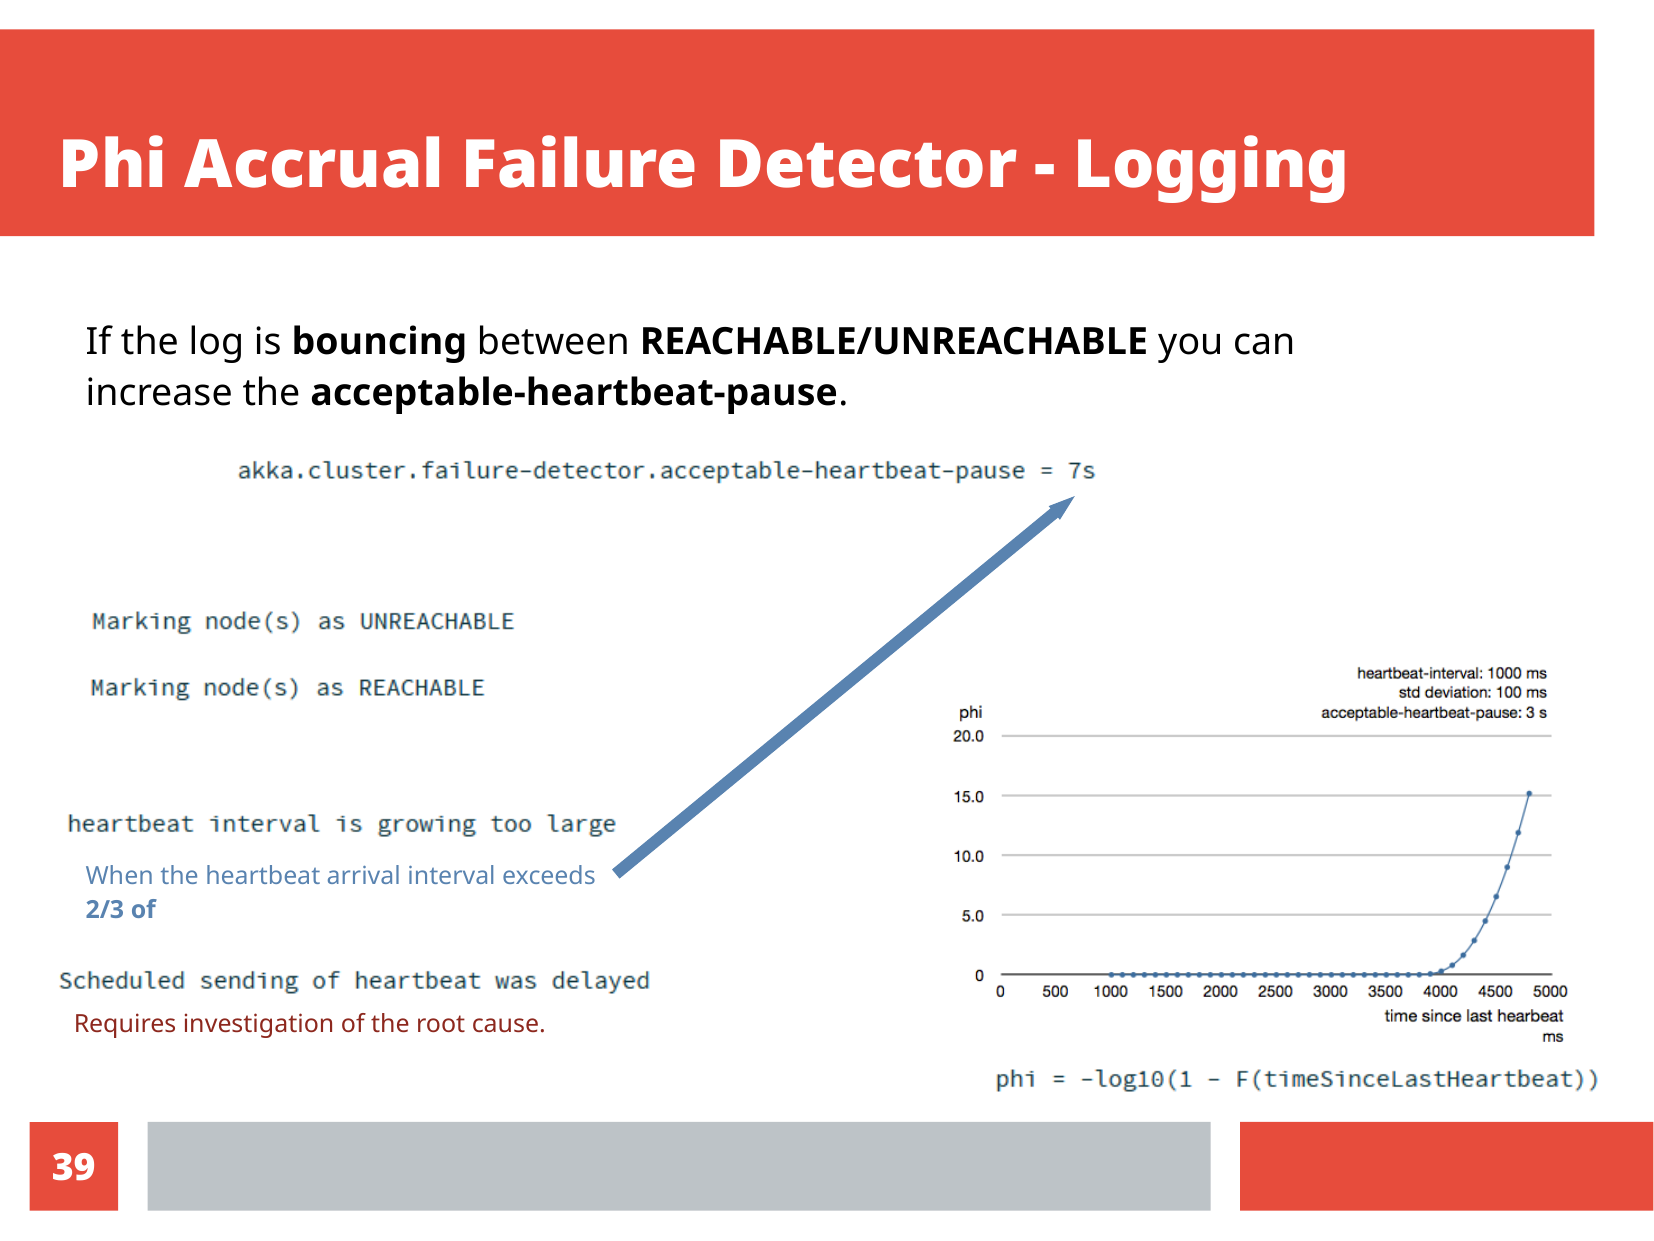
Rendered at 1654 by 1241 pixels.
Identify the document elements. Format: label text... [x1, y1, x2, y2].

picture [82, 588, 533, 650]
picture [232, 441, 1111, 497]
picture [47, 946, 670, 1016]
text_box When the heartbeat arrival interval exceeds 2/3 of [70, 850, 638, 928]
text_box If the log is bouncing between REACHABLE/UNREACHABLE you can increase the acceptable-heartbeat-pause. [70, 307, 1595, 421]
title Phi Accrual Failure Detector - Logging [59, 59, 1595, 207]
picture [82, 661, 544, 721]
picture [59, 791, 633, 851]
picture [930, 637, 1607, 1109]
text_box Requires investigation of the root cause. [59, 998, 626, 1076]
